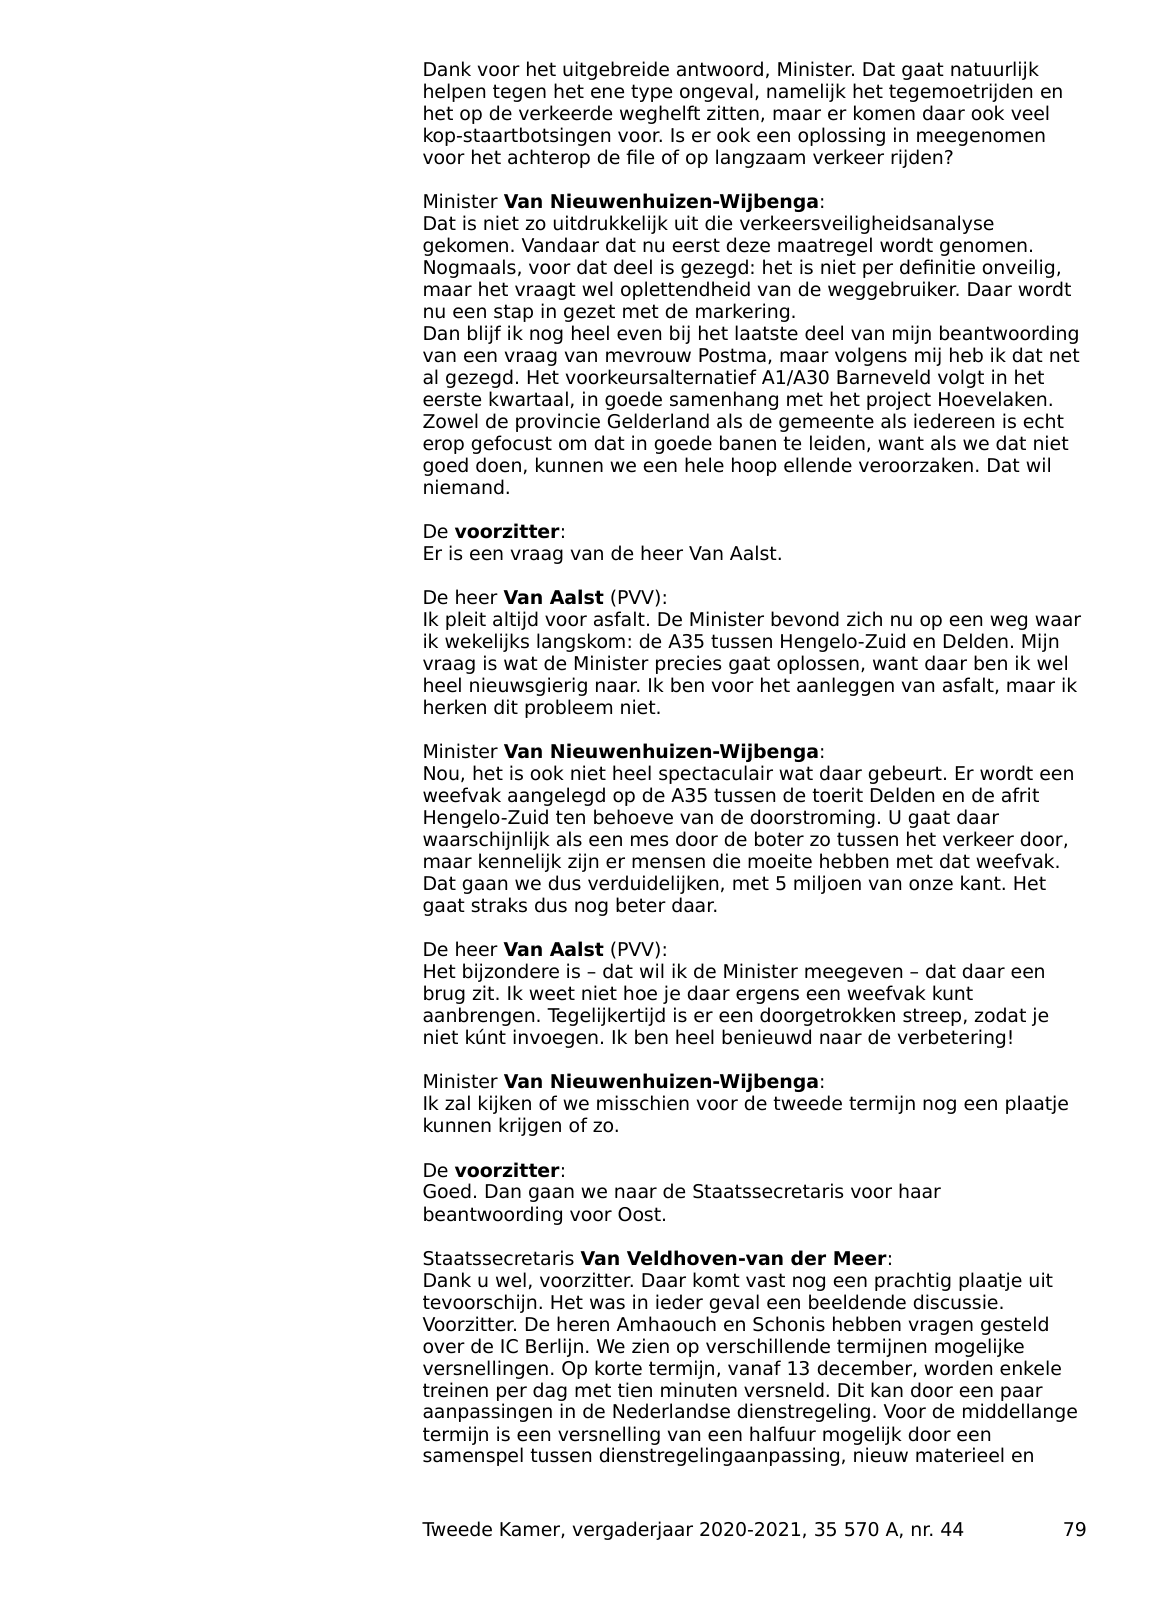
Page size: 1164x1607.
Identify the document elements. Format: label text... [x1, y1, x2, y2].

text Ik zal kijken of we misschien voor de tweede termijn nog een plaatje kunnen krijgen of zo. [422, 1093, 1087, 1137]
text Dan blijf ik nog heel even bij het laatste deel van mijn beantwoording van een vraag van mevrouw Postma, maar volgens mij heb ik dat net al gezegd. Het voorkeursalternatief A1/A30 Barneveld volgt in het eerste kwartaal, in goede samenhang met het project Hoevelaken. Zowel de provincie Gelderland als de gemeente als iedereen is echt erop gefocust om dat in goede banen te leiden, want als we dat niet goed doen, kunnen we een hele hoop ellende veroorzaken. Dat wil niemand. [422, 323, 1087, 499]
text Minister Van Nieuwenhuizen-Wijbenga: [422, 741, 1087, 763]
text Er is een vraag van de heer Van Aalst. [422, 543, 1087, 565]
text Goed. Dan gaan we naar de Staatssecretaris voor haar beantwoording voor Oost. [422, 1181, 1087, 1225]
text Dank u wel, voorzitter. Daar komt vast nog een prachtig plaatje uit tevoorschijn. Het was in ieder geval een beeldende discussie. [422, 1269, 1087, 1313]
text Voorzitter. De heren Amhaouch en Schonis hebben vragen gesteld over de IC Berlijn. We zien op verschillende termijnen mogelijke versnellingen. Op korte termijn, vanaf 13 december, worden enkele treinen per dag met tien minuten versneld. Dit kan door een paar aanpassingen in de Nederlandse dienstregeling. Voor de middellange termijn is een versnelling van een halfuur mogelijk door een samenspel tussen dienstregelingaanpassing, nieuw materieel en [422, 1313, 1087, 1467]
text Staatssecretaris Van Veldhoven-van der Meer: [422, 1248, 1087, 1269]
text Minister Van Nieuwenhuizen-Wijbenga: [422, 1071, 1087, 1093]
text Nou, het is ook niet heel spectaculair wat daar gebeurt. Er wordt een weefvak aangelegd op de A35 tussen de toerit Delden en de afrit Hengelo-Zuid ten behoeve van de doorstroming. U gaat daar waarschijnlijk als een mes door de boter zo tussen het verkeer door, maar kennelijk zijn er mensen die moeite hebben met dat weefvak. Dat gaan we dus verduidelijken, met 5 miljoen van onze kant. Het gaat straks dus nog beter daar. [422, 763, 1087, 917]
text Het bijzondere is – dat wil ik de Minister meegeven – dat daar een brug zit. Ik weet niet hoe je daar ergens een weefvak kunt aanbrengen. Tegelijkertijd is er een doorgetrokken streep, zodat je niet kúnt invoegen. Ik ben heel benieuwd naar de verbetering! [422, 961, 1087, 1049]
text Dank voor het uitgebreide antwoord, Minister. Dat gaat natuurlijk helpen tegen het ene type ongeval, namelijk het tegemoetrijden en het op de verkeerde weghelft zitten, maar er komen daar ook veel kop-staartbotsingen voor. Is er ook een oplossing in meegenomen voor het achterop de file of op langzaam verkeer rijden? [422, 59, 1087, 169]
text De heer Van Aalst (PVV): [422, 939, 1087, 961]
text Minister Van Nieuwenhuizen-Wijbenga: [422, 191, 1087, 213]
text De voorzitter: [422, 521, 1087, 543]
text De voorzitter: [422, 1159, 1087, 1181]
text Dat is niet zo uitdrukkelijk uit die verkeersveiligheidsanalyse gekomen. Vandaar dat nu eerst deze maatregel wordt genomen. Nogmaals, voor dat deel is gezegd: het is niet per definitie onveilig, maar het vraagt wel oplettendheid van de weggebruiker. Daar wordt nu een stap in gezet met de markering. [422, 213, 1087, 323]
text De heer Van Aalst (PVV): [422, 587, 1087, 609]
text Ik pleit altijd voor asfalt. De Minister bevond zich nu op een weg waar ik wekelijks langskom: de A35 tussen Hengelo-Zuid en Delden. Mijn vraag is wat de Minister precies gaat oplossen, want daar ben ik wel heel nieuwsgierig naar. Ik ben voor het aanleggen van asfalt, maar ik herken dit probleem niet. [422, 609, 1087, 719]
